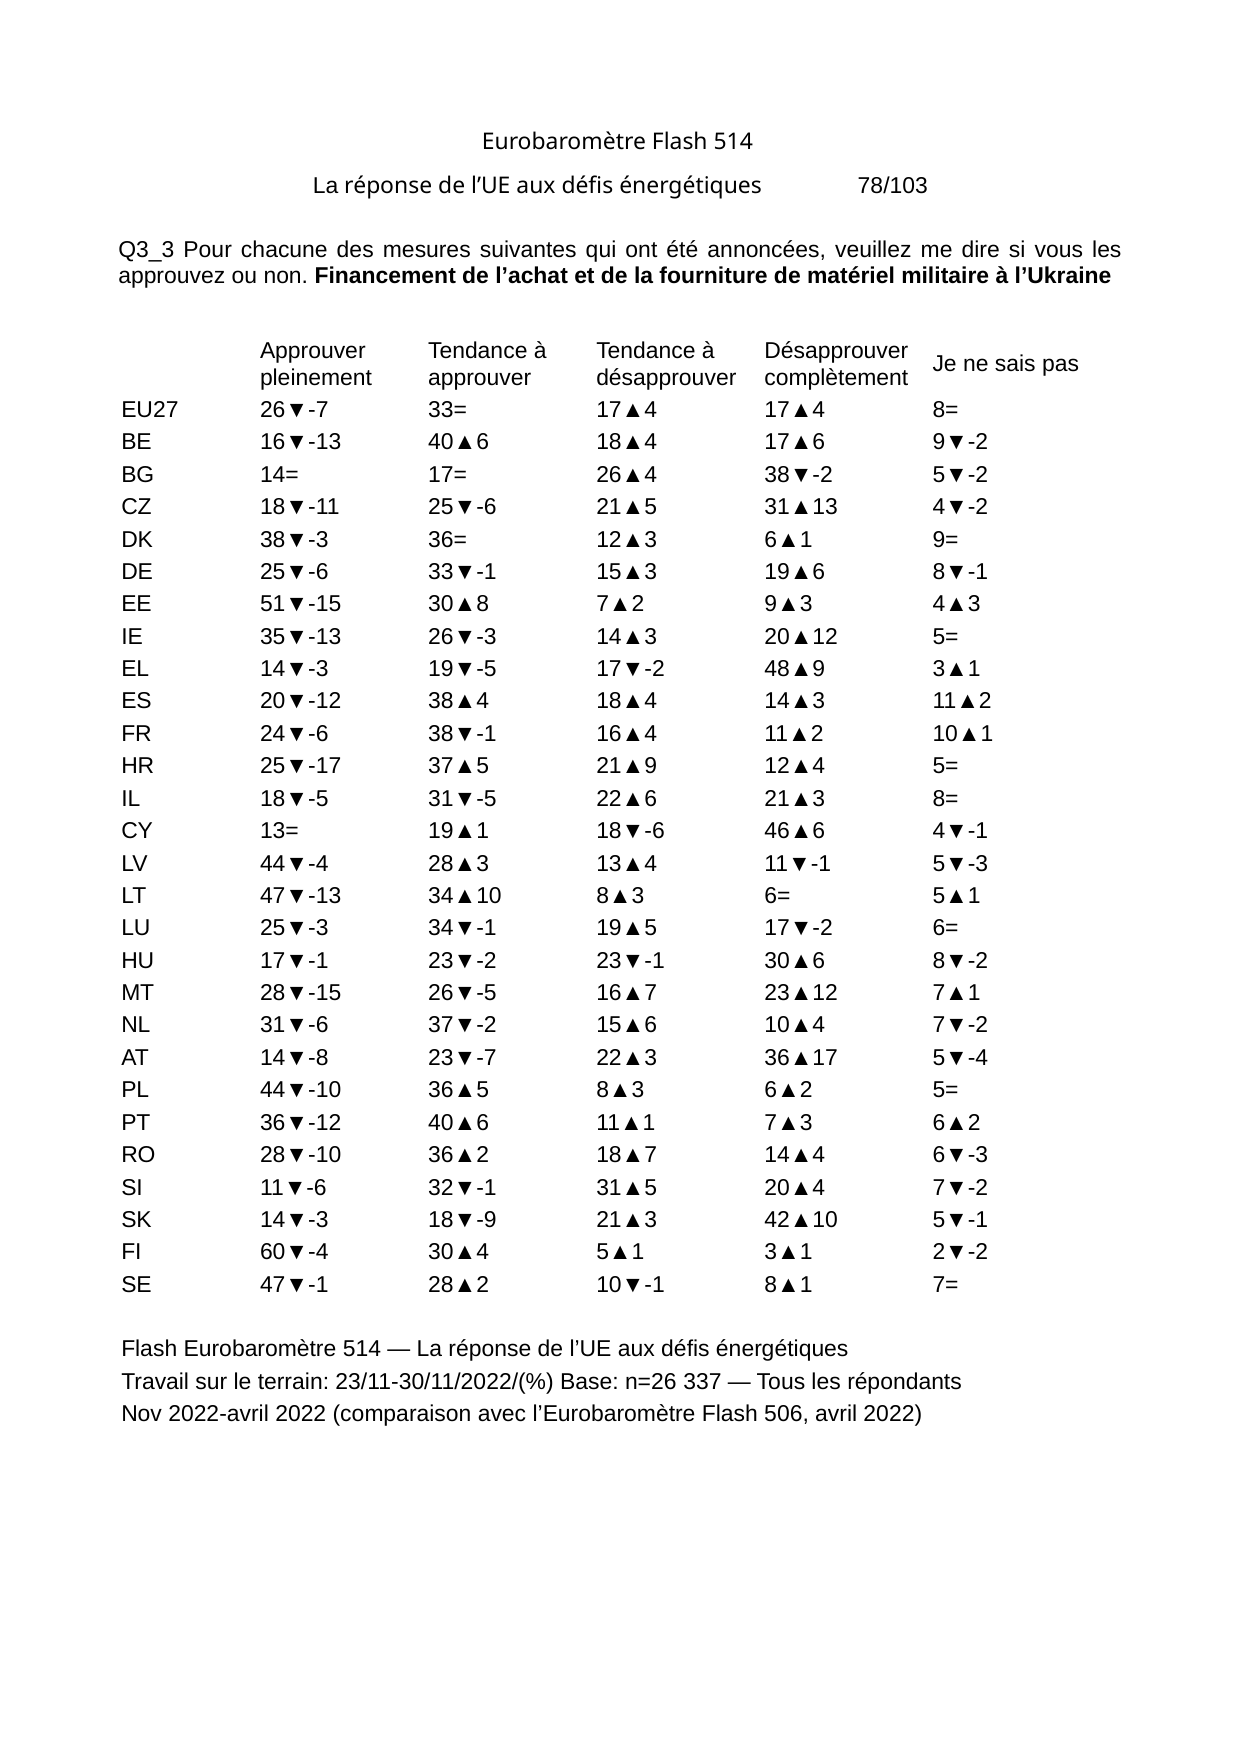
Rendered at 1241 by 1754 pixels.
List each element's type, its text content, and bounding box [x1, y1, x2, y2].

table_cell 11▲1 [593, 1106, 761, 1138]
table_cell PL [118, 1073, 257, 1106]
table_cell 26▼-5 [425, 976, 593, 1008]
table_cell 40▲6 [425, 1106, 593, 1138]
table_cell CY [118, 814, 257, 846]
table_cell MT [118, 976, 257, 1008]
table_cell 38▲4 [425, 685, 593, 717]
table_cell 23▼-7 [425, 1041, 593, 1073]
table_header Approuver pleinement [257, 334, 425, 393]
table_cell 3▲1 [761, 1235, 929, 1268]
table_cell 31▲5 [593, 1170, 761, 1203]
table_cell 26▲4 [593, 458, 761, 490]
table_cell 8▲3 [593, 1073, 761, 1106]
table_cell NL [118, 1009, 257, 1041]
table_cell 46▲6 [761, 814, 929, 846]
table_cell 31▼-6 [257, 1009, 425, 1041]
table_cell 5▲1 [593, 1235, 761, 1268]
table_cell EL [118, 652, 257, 684]
table_cell 30▲6 [761, 944, 929, 976]
table_cell 22▲3 [593, 1041, 761, 1073]
table_cell 28▲2 [425, 1268, 593, 1300]
table_cell 19▲5 [593, 911, 761, 944]
table_cell 14= [257, 458, 425, 490]
table_cell 7▼-2 [929, 1009, 1097, 1041]
table_cell 40▲6 [425, 425, 593, 458]
table_cell 14▼-3 [257, 1203, 425, 1235]
table_cell 15▲6 [593, 1009, 761, 1041]
table_cell 19▲6 [761, 555, 929, 587]
table_cell HR [118, 749, 257, 782]
table_cell BG [118, 458, 257, 490]
table_cell 35▼-13 [257, 620, 425, 652]
table_cell 44▼-10 [257, 1073, 425, 1106]
table_cell SK [118, 1203, 257, 1235]
table_cell 38▼-1 [425, 717, 593, 749]
table_cell 11▲2 [761, 717, 929, 749]
table_cell 5▼-4 [929, 1041, 1097, 1073]
table_cell 17▼-2 [761, 911, 929, 944]
table_cell 12▲4 [761, 749, 929, 782]
table_cell 8▼-2 [929, 944, 1097, 976]
table_cell [929, 1300, 1097, 1332]
table_cell 17▼-1 [257, 944, 425, 976]
table_cell 23▼-2 [425, 944, 593, 976]
table_cell 22▲6 [593, 782, 761, 814]
table_cell 25▼-3 [257, 911, 425, 944]
table_cell 3▲1 [929, 652, 1097, 684]
table_cell 37▲5 [425, 749, 593, 782]
table_cell 6= [761, 879, 929, 911]
table_cell 8▼-1 [929, 555, 1097, 587]
table_cell CZ [118, 490, 257, 522]
table_cell 6▲2 [761, 1073, 929, 1106]
table_cell 2▼-2 [929, 1235, 1097, 1268]
table_cell 21▲3 [761, 782, 929, 814]
table_cell 18▼-6 [593, 814, 761, 846]
table_cell 14▲3 [593, 620, 761, 652]
table_cell 23▲12 [761, 976, 929, 1008]
table_cell 48▲9 [761, 652, 929, 684]
table_cell 37▼-2 [425, 1009, 593, 1041]
table_cell ES [118, 685, 257, 717]
table_cell 8= [929, 393, 1097, 425]
table_cell 20▼-12 [257, 685, 425, 717]
table_cell 44▼-4 [257, 846, 425, 879]
table_cell 30▲4 [425, 1235, 593, 1268]
table_cell [257, 1300, 425, 1332]
table_cell BE [118, 425, 257, 458]
table_cell 13▲4 [593, 846, 761, 879]
table_cell 20▲4 [761, 1170, 929, 1203]
table_cell FR [118, 717, 257, 749]
table_cell RO [118, 1138, 257, 1170]
table_cell [761, 1300, 929, 1332]
table_cell IE [118, 620, 257, 652]
table_cell 10▲4 [761, 1009, 929, 1041]
table_cell FI [118, 1235, 257, 1268]
table_cell 36▼-12 [257, 1106, 425, 1138]
table_cell 5▼-1 [929, 1203, 1097, 1235]
table_cell 25▼-6 [257, 555, 425, 587]
table_cell 18▼-11 [257, 490, 425, 522]
table_cell 47▼-1 [257, 1268, 425, 1300]
table_cell 6▼-3 [929, 1138, 1097, 1170]
table_cell 36▲5 [425, 1073, 593, 1106]
table_cell EE [118, 587, 257, 620]
table_cell 17▲4 [593, 393, 761, 425]
table_header Je ne sais pas [929, 334, 1097, 393]
table_cell 7▼-2 [929, 1170, 1097, 1203]
table_cell 33= [425, 393, 593, 425]
table_cell IL [118, 782, 257, 814]
table_cell 11▼-6 [257, 1170, 425, 1203]
table_cell 60▼-4 [257, 1235, 425, 1268]
table_cell Flash Eurobaromètre 514 — La réponse de l’UE aux défis énergétiques [118, 1333, 1097, 1365]
table_cell 17▲6 [761, 425, 929, 458]
table_cell 9= [929, 523, 1097, 555]
table_cell 20▲12 [761, 620, 929, 652]
table_cell Nov 2022-avril 2022 (comparaison avec l’Eurobaromètre Flash 506, avril 2022) [118, 1397, 1097, 1429]
table_cell 16▲7 [593, 976, 761, 1008]
table_cell 23▼-1 [593, 944, 761, 976]
table_cell 31▲13 [761, 490, 929, 522]
table_cell 6= [929, 911, 1097, 944]
table_cell 5▲1 [929, 879, 1097, 911]
table_cell 14▼-8 [257, 1041, 425, 1073]
table_cell 9▼-2 [929, 425, 1097, 458]
table_cell 30▲8 [425, 587, 593, 620]
table_cell SE [118, 1268, 257, 1300]
table_cell 21▲9 [593, 749, 761, 782]
table_cell DE [118, 555, 257, 587]
table_cell 51▼-15 [257, 587, 425, 620]
table_cell EU27 [118, 393, 257, 425]
table_cell PT [118, 1106, 257, 1138]
table_cell 15▲3 [593, 555, 761, 587]
table_cell 24▼-6 [257, 717, 425, 749]
table_cell AT [118, 1041, 257, 1073]
table_cell 36▲2 [425, 1138, 593, 1170]
table_cell 34▼-1 [425, 911, 593, 944]
table_header Désapprouver complètement [761, 334, 929, 393]
table_cell 4▲3 [929, 587, 1097, 620]
text Q3_3 Pour chacune des mesures suivantes qui ont été annoncées, veuillez me dire si vous les approuvez ou non. Financement de l’achat et de la fourniture de matériel militaire à l’Ukraine [118, 236, 1122, 289]
table_cell 7▲2 [593, 587, 761, 620]
table_cell 36= [425, 523, 593, 555]
table_cell 12▲3 [593, 523, 761, 555]
table_cell [593, 1300, 761, 1332]
table_cell Travail sur le terrain: 23/11-30/11/2022/(%) Base: n=26 337 — Tous les répondants [118, 1365, 1097, 1397]
table_header Tendance à désapprouver [593, 334, 761, 393]
table_cell LT [118, 879, 257, 911]
table_cell 25▼-17 [257, 749, 425, 782]
table_cell 17= [425, 458, 593, 490]
table_cell 5= [929, 620, 1097, 652]
table_cell 5▼-3 [929, 846, 1097, 879]
table_cell 36▲17 [761, 1041, 929, 1073]
table_cell 14▲4 [761, 1138, 929, 1170]
table_cell 7▲1 [929, 976, 1097, 1008]
table_cell 28▼-10 [257, 1138, 425, 1170]
table_cell DK [118, 523, 257, 555]
table_cell 26▼-7 [257, 393, 425, 425]
table_cell HU [118, 944, 257, 976]
table_cell 5= [929, 749, 1097, 782]
table_cell 4▼-1 [929, 814, 1097, 846]
table_cell LV [118, 846, 257, 879]
table_cell SI [118, 1170, 257, 1203]
table_cell [118, 1300, 257, 1332]
table_header Tendance à approuver [425, 334, 593, 393]
table_cell 10▲1 [929, 717, 1097, 749]
table_cell 18▼-9 [425, 1203, 593, 1235]
table_cell 21▲5 [593, 490, 761, 522]
table_cell 5▼-2 [929, 458, 1097, 490]
table_cell 7▲3 [761, 1106, 929, 1138]
table_cell 16▲4 [593, 717, 761, 749]
table_cell 11▲2 [929, 685, 1097, 717]
table_cell 47▼-13 [257, 879, 425, 911]
table_cell 8= [929, 782, 1097, 814]
table_cell 28▲3 [425, 846, 593, 879]
table_cell 5= [929, 1073, 1097, 1106]
table_cell 42▲10 [761, 1203, 929, 1235]
table_cell 38▼-2 [761, 458, 929, 490]
table_cell 7= [929, 1268, 1097, 1300]
table_cell 4▼-2 [929, 490, 1097, 522]
table_header [118, 334, 257, 393]
table_cell 11▼-1 [761, 846, 929, 879]
table_cell 6▲1 [761, 523, 929, 555]
table_cell 9▲3 [761, 587, 929, 620]
table_cell 6▲2 [929, 1106, 1097, 1138]
table_cell LU [118, 911, 257, 944]
table_cell 8▲1 [761, 1268, 929, 1300]
table_cell 18▼-5 [257, 782, 425, 814]
table_cell 34▲10 [425, 879, 593, 911]
table_cell 18▲4 [593, 425, 761, 458]
table_cell 17▲4 [761, 393, 929, 425]
table_cell 14▲3 [761, 685, 929, 717]
table_cell 26▼-3 [425, 620, 593, 652]
table_cell 31▼-5 [425, 782, 593, 814]
table_cell 19▼-5 [425, 652, 593, 684]
table_cell 33▼-1 [425, 555, 593, 587]
table_cell 32▼-1 [425, 1170, 593, 1203]
table_cell 18▲4 [593, 685, 761, 717]
table_cell [425, 1300, 593, 1332]
table_cell 19▲1 [425, 814, 593, 846]
table_cell 10▼-1 [593, 1268, 761, 1300]
table_cell 16▼-13 [257, 425, 425, 458]
table_cell 28▼-15 [257, 976, 425, 1008]
table_cell 17▼-2 [593, 652, 761, 684]
table_cell 14▼-3 [257, 652, 425, 684]
table_cell 38▼-3 [257, 523, 425, 555]
table_cell 18▲7 [593, 1138, 761, 1170]
table_cell 13= [257, 814, 425, 846]
table_cell 25▼-6 [425, 490, 593, 522]
table_cell 8▲3 [593, 879, 761, 911]
table_cell 21▲3 [593, 1203, 761, 1235]
